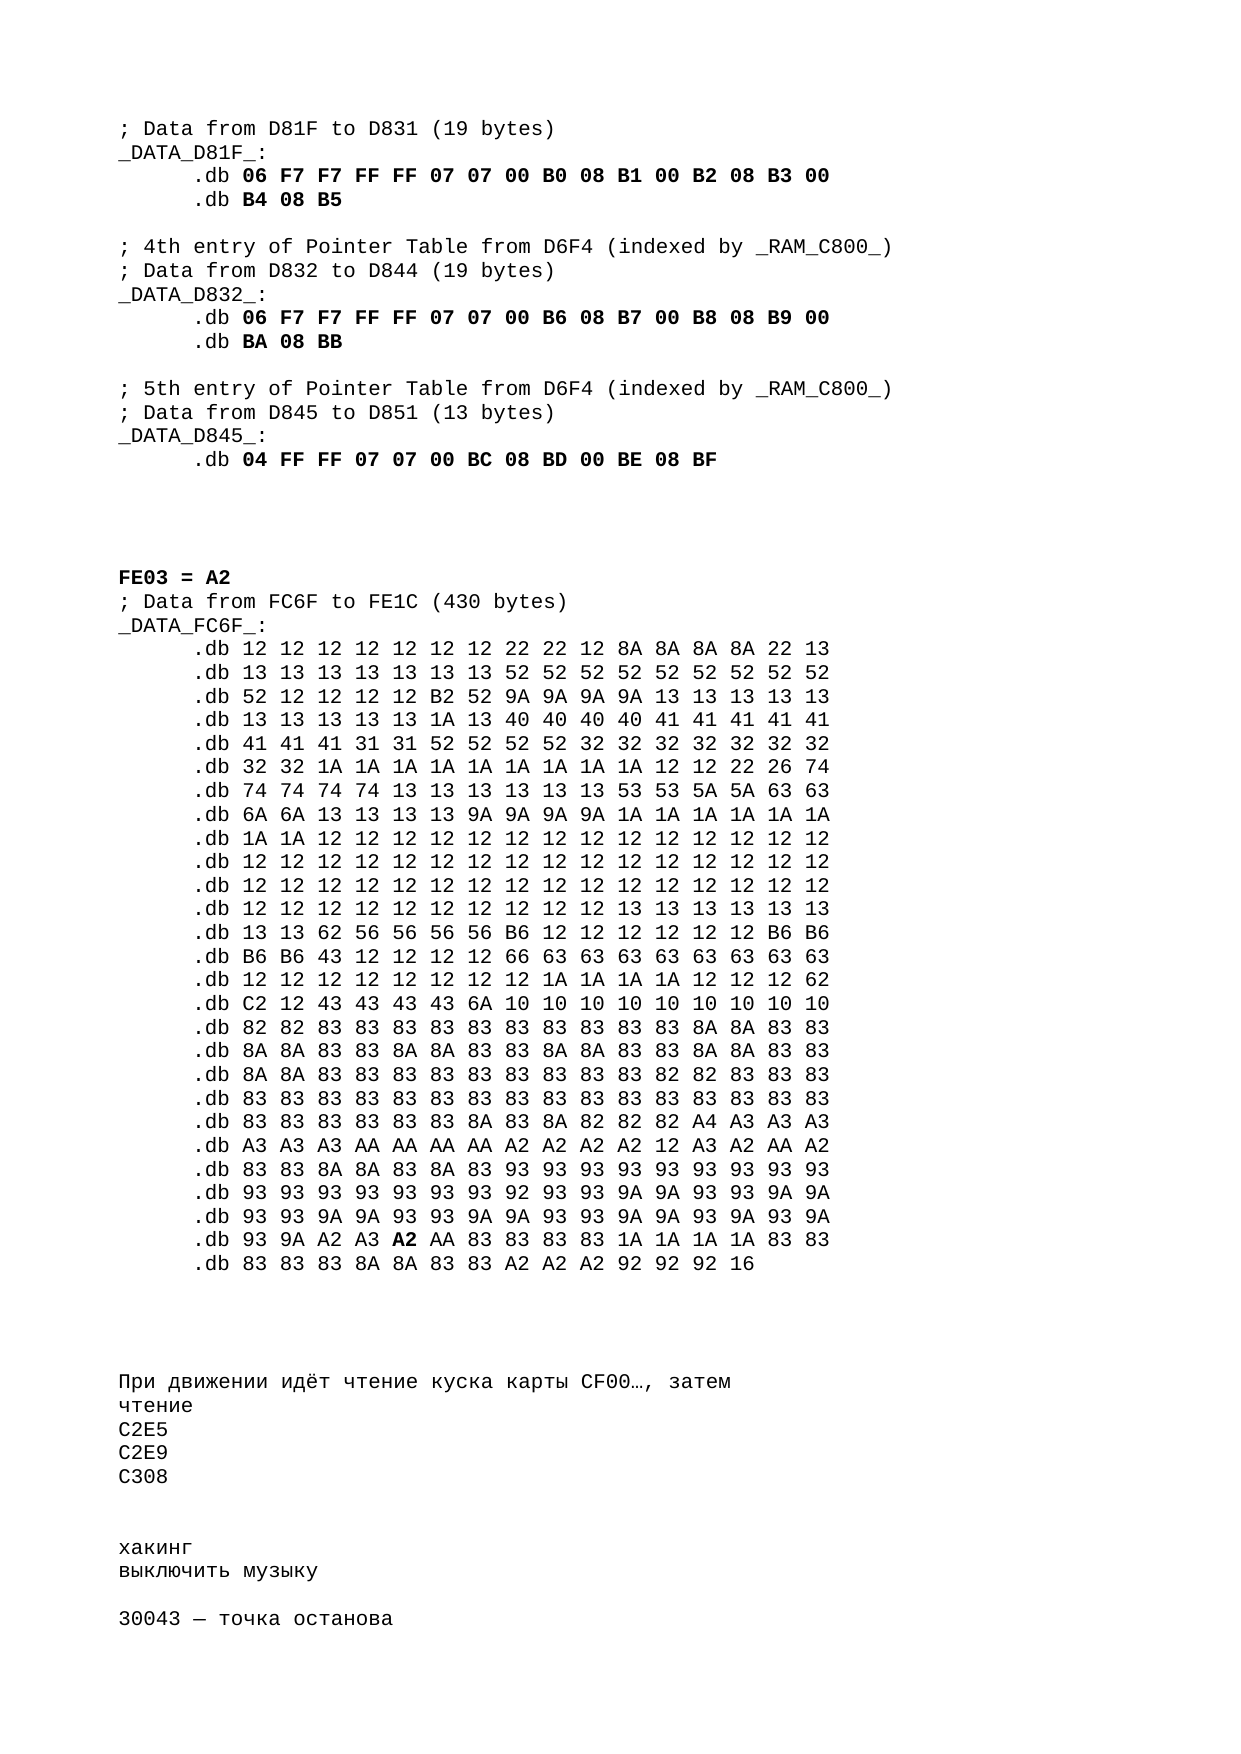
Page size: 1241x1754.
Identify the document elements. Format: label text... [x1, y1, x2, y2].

text .db 12 12 12 12 12 12 12 12 12 12 12 12 12 12 12 12 [118, 851, 1122, 875]
text выключить музыку [118, 1561, 1122, 1584]
text C308 [118, 1466, 1122, 1489]
text ; 5th entry of Pointer Table from D6F4 (indexed by _RAM_C800_) [118, 378, 1122, 402]
text .db 13 13 13 13 13 1A 13 40 40 40 40 41 41 41 41 41 [118, 709, 1122, 733]
text .db 06 F7 F7 FF FF 07 07 00 B6 08 B7 00 B8 08 B9 00 [118, 307, 1122, 331]
text .db 83 83 8A 8A 83 8A 83 93 93 93 93 93 93 93 93 93 [118, 1158, 1122, 1182]
text .db 52 12 12 12 12 B2 52 9A 9A 9A 9A 13 13 13 13 13 [118, 686, 1122, 709]
text _DATA_D845_: [118, 426, 1122, 449]
text .db 8A 8A 83 83 8A 8A 83 83 8A 8A 83 83 8A 8A 83 83 [118, 1040, 1122, 1064]
text .db B6 B6 43 12 12 12 12 66 63 63 63 63 63 63 63 63 [118, 946, 1122, 969]
text ; 4th entry of Pointer Table from D6F4 (indexed by _RAM_C800_) [118, 236, 1122, 260]
text хакинг [118, 1537, 1122, 1561]
text C2E9 [118, 1442, 1122, 1466]
text .db 82 82 83 83 83 83 83 83 83 83 83 83 8A 8A 83 83 [118, 1017, 1122, 1040]
text .db 32 32 1A 1A 1A 1A 1A 1A 1A 1A 1A 12 12 22 26 74 [118, 757, 1122, 780]
text .db 83 83 83 8A 8A 83 83 A2 A2 A2 92 92 92 16 [118, 1253, 1122, 1277]
text .db 13 13 13 13 13 13 13 52 52 52 52 52 52 52 52 52 [118, 662, 1122, 686]
text .db B4 08 B5 [118, 189, 1122, 213]
text .db 93 93 93 93 93 93 93 92 93 93 9A 9A 93 93 9A 9A [118, 1182, 1122, 1206]
text ; Data from FC6F to FE1C (430 bytes) [118, 591, 1122, 615]
text .db 12 12 12 12 12 12 12 12 12 12 13 13 13 13 13 13 [118, 898, 1122, 922]
text При движении идёт чтение куска карты CF00…, затем [118, 1371, 1122, 1395]
text .db 41 41 41 31 31 52 52 52 52 32 32 32 32 32 32 32 [118, 733, 1122, 757]
text .db C2 12 43 43 43 43 6A 10 10 10 10 10 10 10 10 10 [118, 993, 1122, 1017]
text .db 12 12 12 12 12 12 12 22 22 12 8A 8A 8A 8A 22 13 [118, 638, 1122, 662]
text _DATA_FC6F_: [118, 615, 1122, 638]
text FE03 = A2 [118, 567, 1122, 591]
text .db A3 A3 A3 AA AA AA AA A2 A2 A2 A2 12 A3 A2 AA A2 [118, 1135, 1122, 1158]
text 30043 — точка останова [118, 1608, 1122, 1631]
text .db 12 12 12 12 12 12 12 12 12 12 12 12 12 12 12 12 [118, 875, 1122, 898]
text ; Data from D832 to D844 (19 bytes) [118, 260, 1122, 284]
text C2E5 [118, 1419, 1122, 1442]
text .db 8A 8A 83 83 83 83 83 83 83 83 83 82 82 83 83 83 [118, 1064, 1122, 1088]
text .db 12 12 12 12 12 12 12 12 1A 1A 1A 1A 12 12 12 62 [118, 969, 1122, 993]
text .db 13 13 62 56 56 56 56 B6 12 12 12 12 12 12 B6 B6 [118, 922, 1122, 946]
text ; Data from D81F to D831 (19 bytes) [118, 118, 1122, 142]
text .db 93 93 9A 9A 93 93 9A 9A 93 93 9A 9A 93 9A 93 9A [118, 1206, 1122, 1229]
text .db 6A 6A 13 13 13 13 9A 9A 9A 9A 1A 1A 1A 1A 1A 1A [118, 804, 1122, 827]
text .db 83 83 83 83 83 83 83 83 83 83 83 83 83 83 83 83 [118, 1088, 1122, 1111]
text .db 93 9A A2 A3 A2 AA 83 83 83 83 1A 1A 1A 1A 83 83 [118, 1229, 1122, 1253]
text _DATA_D832_: [118, 284, 1122, 307]
text .db BA 08 BB [118, 331, 1122, 354]
text .db 04 FF FF 07 07 00 BC 08 BD 00 BE 08 BF [118, 449, 1122, 473]
text _DATA_D81F_: [118, 142, 1122, 165]
text .db 1A 1A 12 12 12 12 12 12 12 12 12 12 12 12 12 12 [118, 827, 1122, 851]
text .db 06 F7 F7 FF FF 07 07 00 B0 08 B1 00 B2 08 B3 00 [118, 165, 1122, 189]
text .db 83 83 83 83 83 83 8A 83 8A 82 82 82 A4 A3 A3 A3 [118, 1111, 1122, 1135]
text .db 74 74 74 74 13 13 13 13 13 13 53 53 5A 5A 63 63 [118, 780, 1122, 804]
text чтение [118, 1395, 1122, 1419]
text ; Data from D845 to D851 (13 bytes) [118, 402, 1122, 426]
